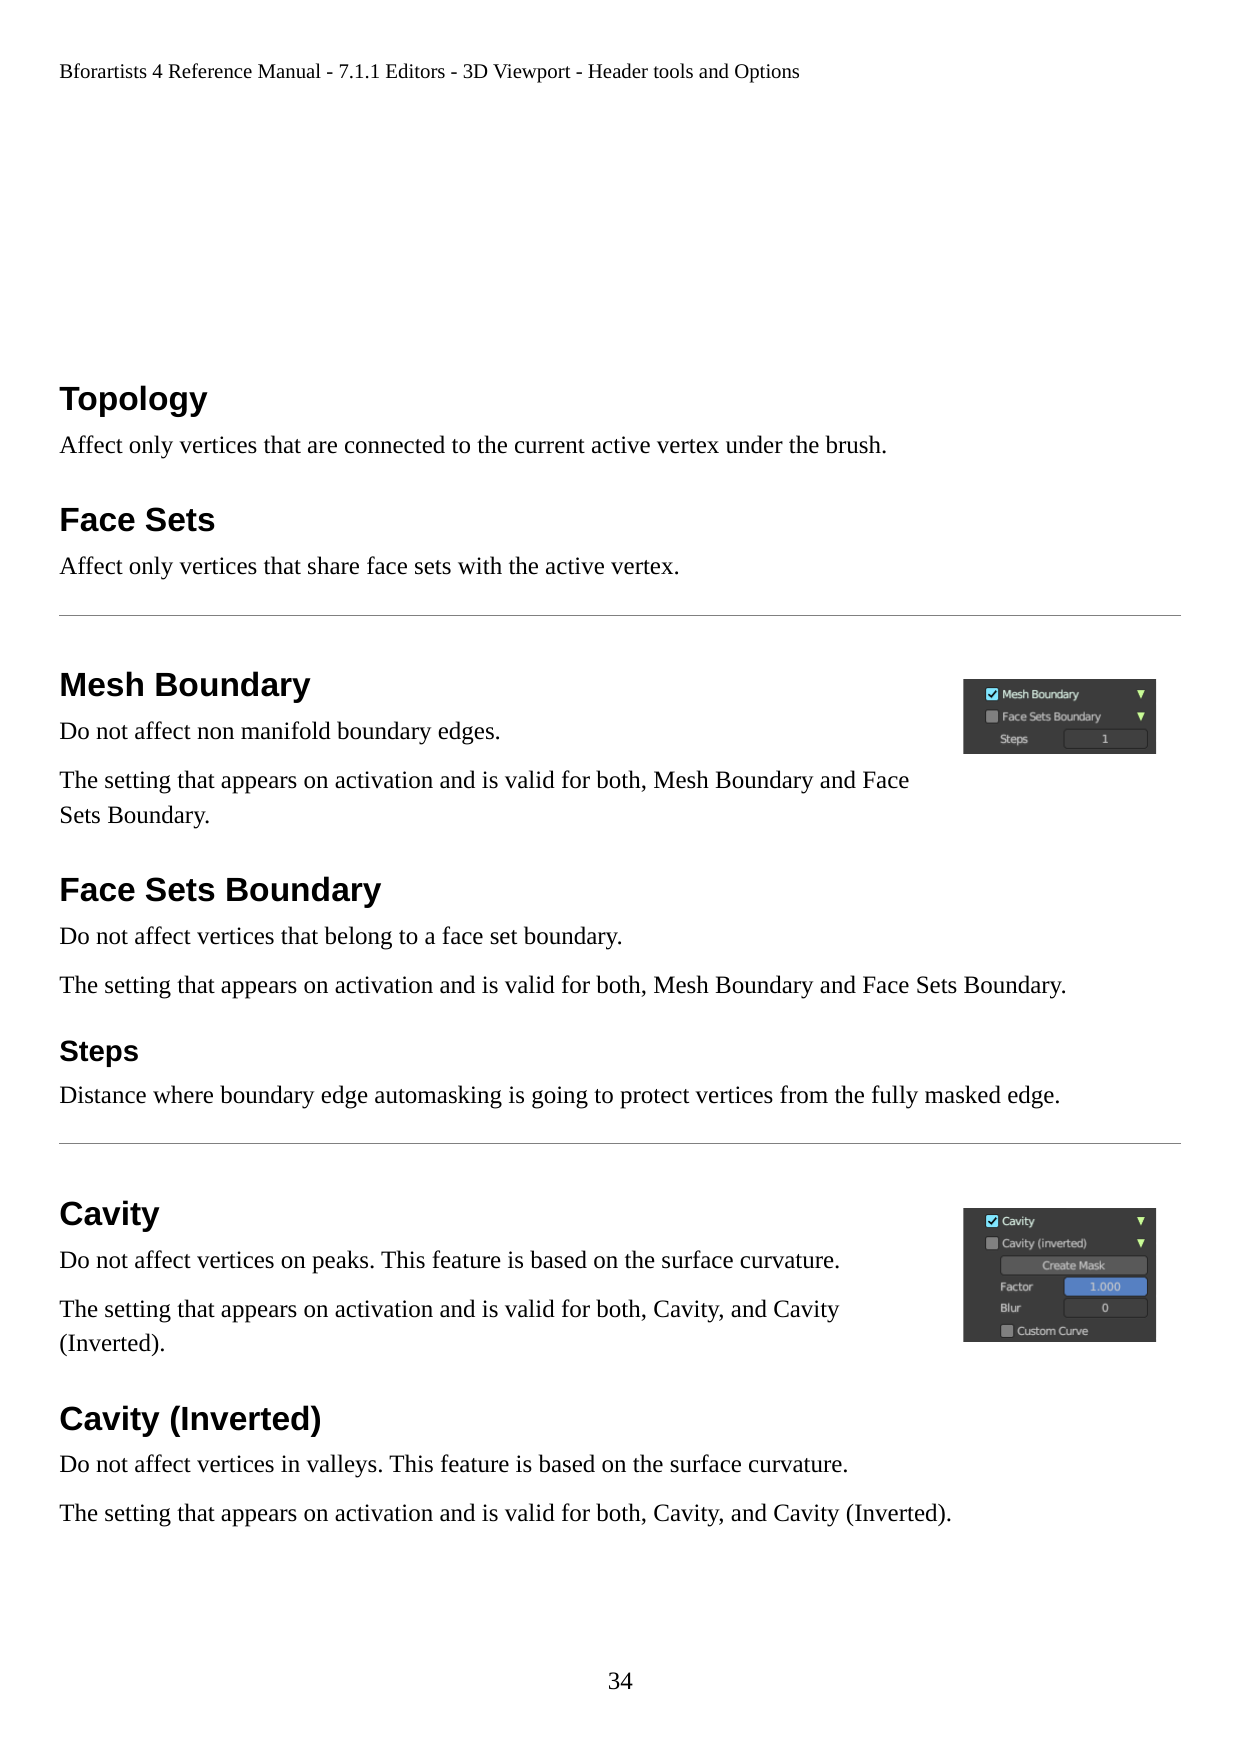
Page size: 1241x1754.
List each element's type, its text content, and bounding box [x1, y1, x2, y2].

text The setting that appears on activation and is valid for both, Cavity, and Cavity (Inverted). [59, 1498, 1181, 1527]
subtitle Steps [59, 1033, 1181, 1067]
text Affect only vertices that are connected to the current active vertex under the brush. [59, 430, 1181, 459]
subtitle Face Sets Boundary [59, 869, 1181, 908]
text The setting that appears on activation and is valid for both, Mesh Boundary and Face Sets Boundary. [59, 970, 1181, 998]
text Do not affect non manifold boundary edges. [59, 716, 963, 745]
text The setting that appears on activation and is valid for both, Cavity, and Cavity (Inverted). [59, 1294, 1181, 1357]
subtitle Cavity (Inverted) [59, 1398, 1181, 1437]
text Do not affect vertices that belong to a face set boundary. [59, 921, 1181, 949]
text Affect only vertices that share face sets with the active vertex. [59, 551, 1181, 580]
subtitle Topology [59, 379, 1181, 417]
subtitle Cavity [59, 1194, 1181, 1232]
text Do not affect vertices in valleys. This feature is based on the surface curvature. [59, 1449, 1181, 1478]
text The setting that appears on activation and is valid for both, Mesh Boundary and Face Sets Boundary. [59, 765, 1181, 828]
picture [963, 1208, 1157, 1342]
picture [963, 679, 1157, 754]
subtitle Mesh Boundary [59, 665, 1181, 704]
text Do not affect vertices on peaks. This feature is based on the surface curvature. [59, 1245, 963, 1274]
subtitle Face Sets [59, 500, 1181, 538]
text Distance where boundary edge automasking is going to protect vertices from the fully masked edge. [59, 1080, 1181, 1108]
